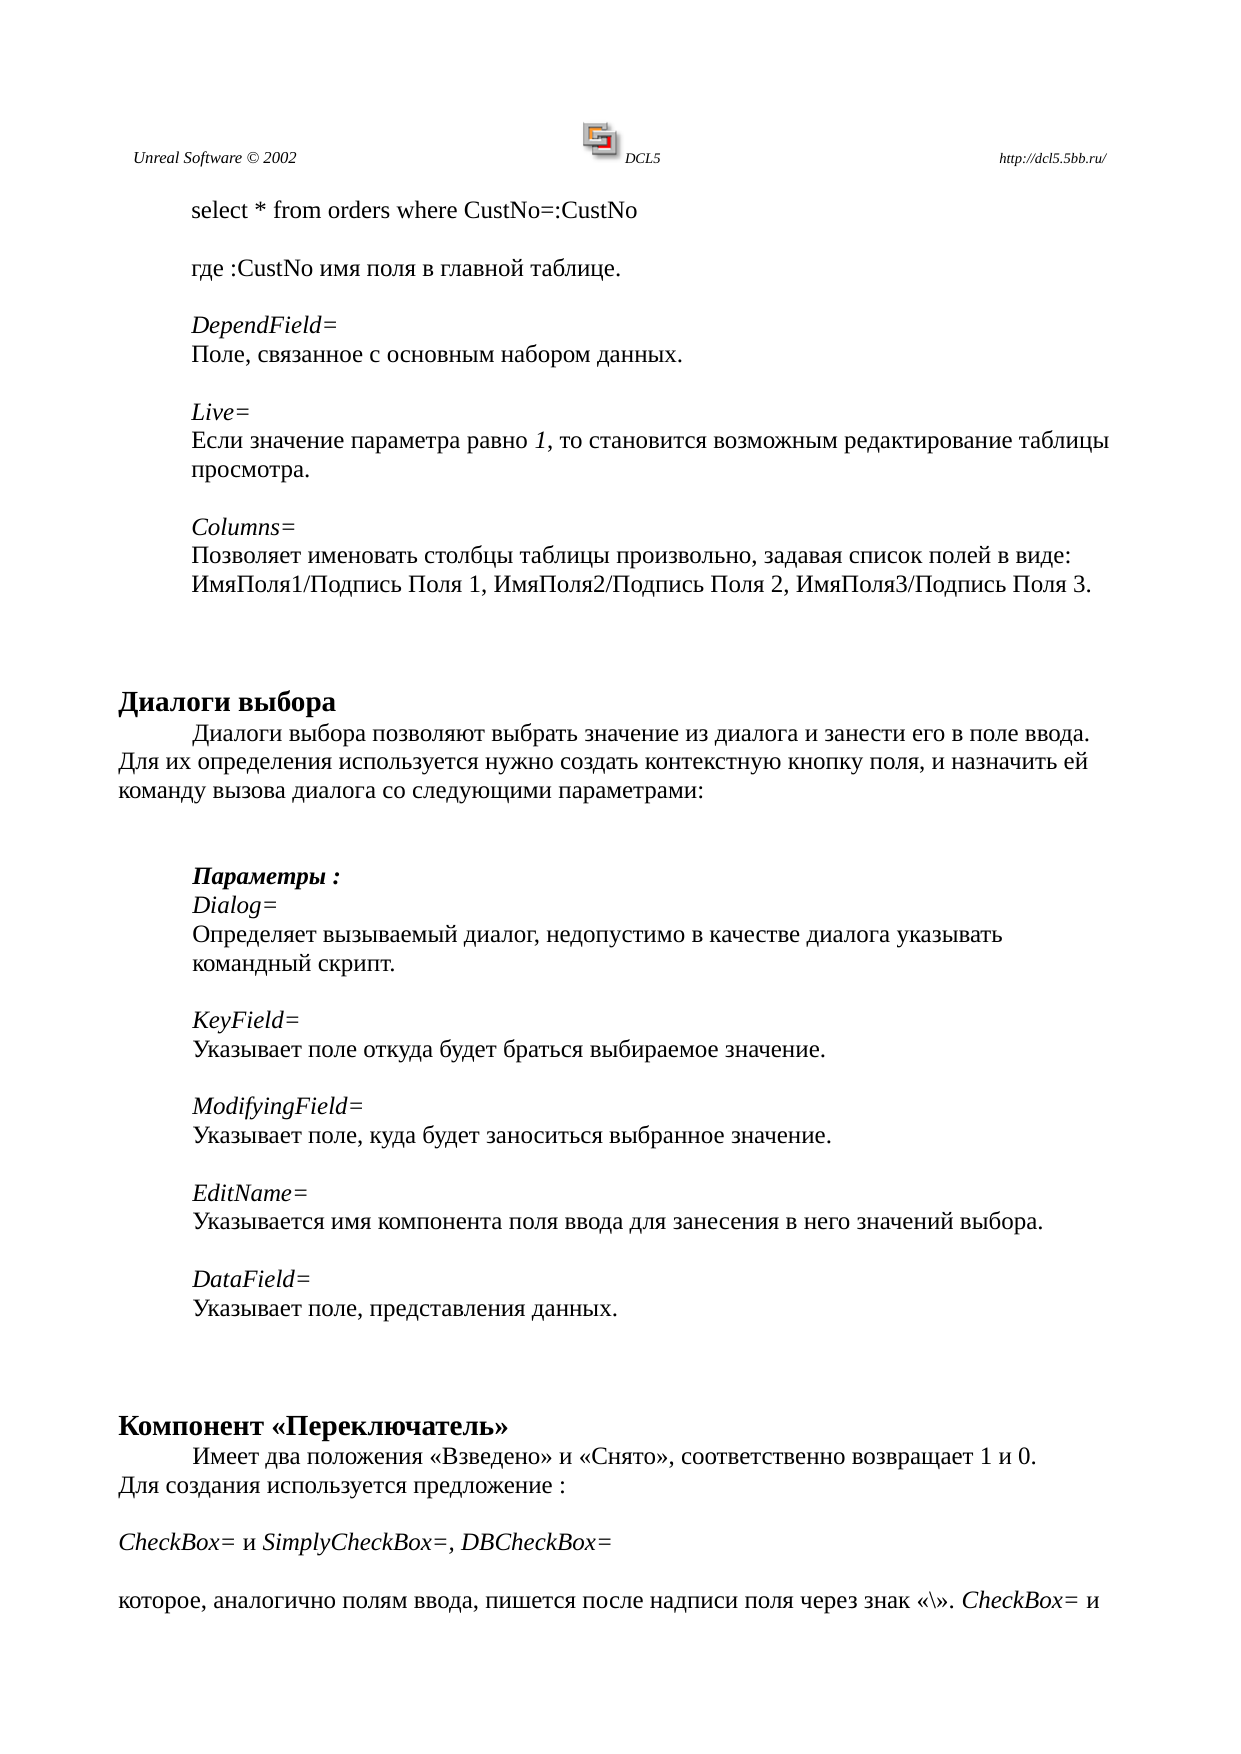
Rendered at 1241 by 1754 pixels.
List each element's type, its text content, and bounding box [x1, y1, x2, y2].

text ИмяПоля1/Подпись Поля 1, ИмяПоля2/Подпись Поля 2, ИмяПоля3/Подпись Поля 3. [191, 569, 1122, 598]
text Columns= [191, 512, 1122, 540]
text ModifyingField= [118, 1091, 1122, 1120]
text DataField= [118, 1264, 1122, 1293]
text Определяет вызываемый диалог, недопустимо в качестве диалога указывать командный скрипт. [118, 919, 1122, 976]
text select * from orders where CustNo=:CustNo [191, 195, 1122, 224]
text Компонент «Переключатель» [118, 1408, 1122, 1441]
text Указывается имя компонента поля ввода для занесения в него значений выбора. [118, 1206, 1122, 1235]
text Поле, связанное с основным набором данных. [191, 339, 1122, 368]
text Указывает поле, куда будет заноситься выбранное значение. [118, 1120, 1122, 1149]
text KeyField= [118, 1005, 1122, 1034]
text CheckBox= и SimplyCheckBox=, DBCheckBox= [118, 1527, 1122, 1556]
text Указывает поле, представления данных. [118, 1293, 1122, 1321]
text EditName= [118, 1178, 1122, 1206]
text где :CustNo имя поля в главной таблице. [191, 253, 1122, 282]
text DependField= [191, 310, 1122, 339]
text Указывает поле откуда будет браться выбираемое значение. [118, 1034, 1122, 1063]
text Позволяет именовать столбцы таблицы произвольно, задавая список полей в виде: [191, 540, 1122, 569]
text Если значение параметра равно 1, то становится возможным редактирование таблицы просмотра. [191, 425, 1122, 483]
text Параметры : [118, 861, 1122, 890]
text Диалоги выбора позволяют выбрать значение из диалога и занести его в поле ввода. Для их определения используется нужно создать контекстную кнопку поля, и назначить ей команду вызова диалога со следующими параметрами: [118, 718, 1122, 804]
text Dialog= [118, 890, 1122, 919]
text Диалоги выбора [118, 684, 1122, 718]
text Live= [191, 397, 1122, 425]
picture [579, 118, 625, 164]
text Для создания используется предложение : [118, 1470, 1122, 1499]
text которое, аналогично полям ввода, пишется после надписи поля через знак «\». CheckBox= и [118, 1585, 1122, 1614]
text Имеет два положения «Взведено» и «Снято», соответственно возвращает 1 и 0. [118, 1441, 1122, 1470]
